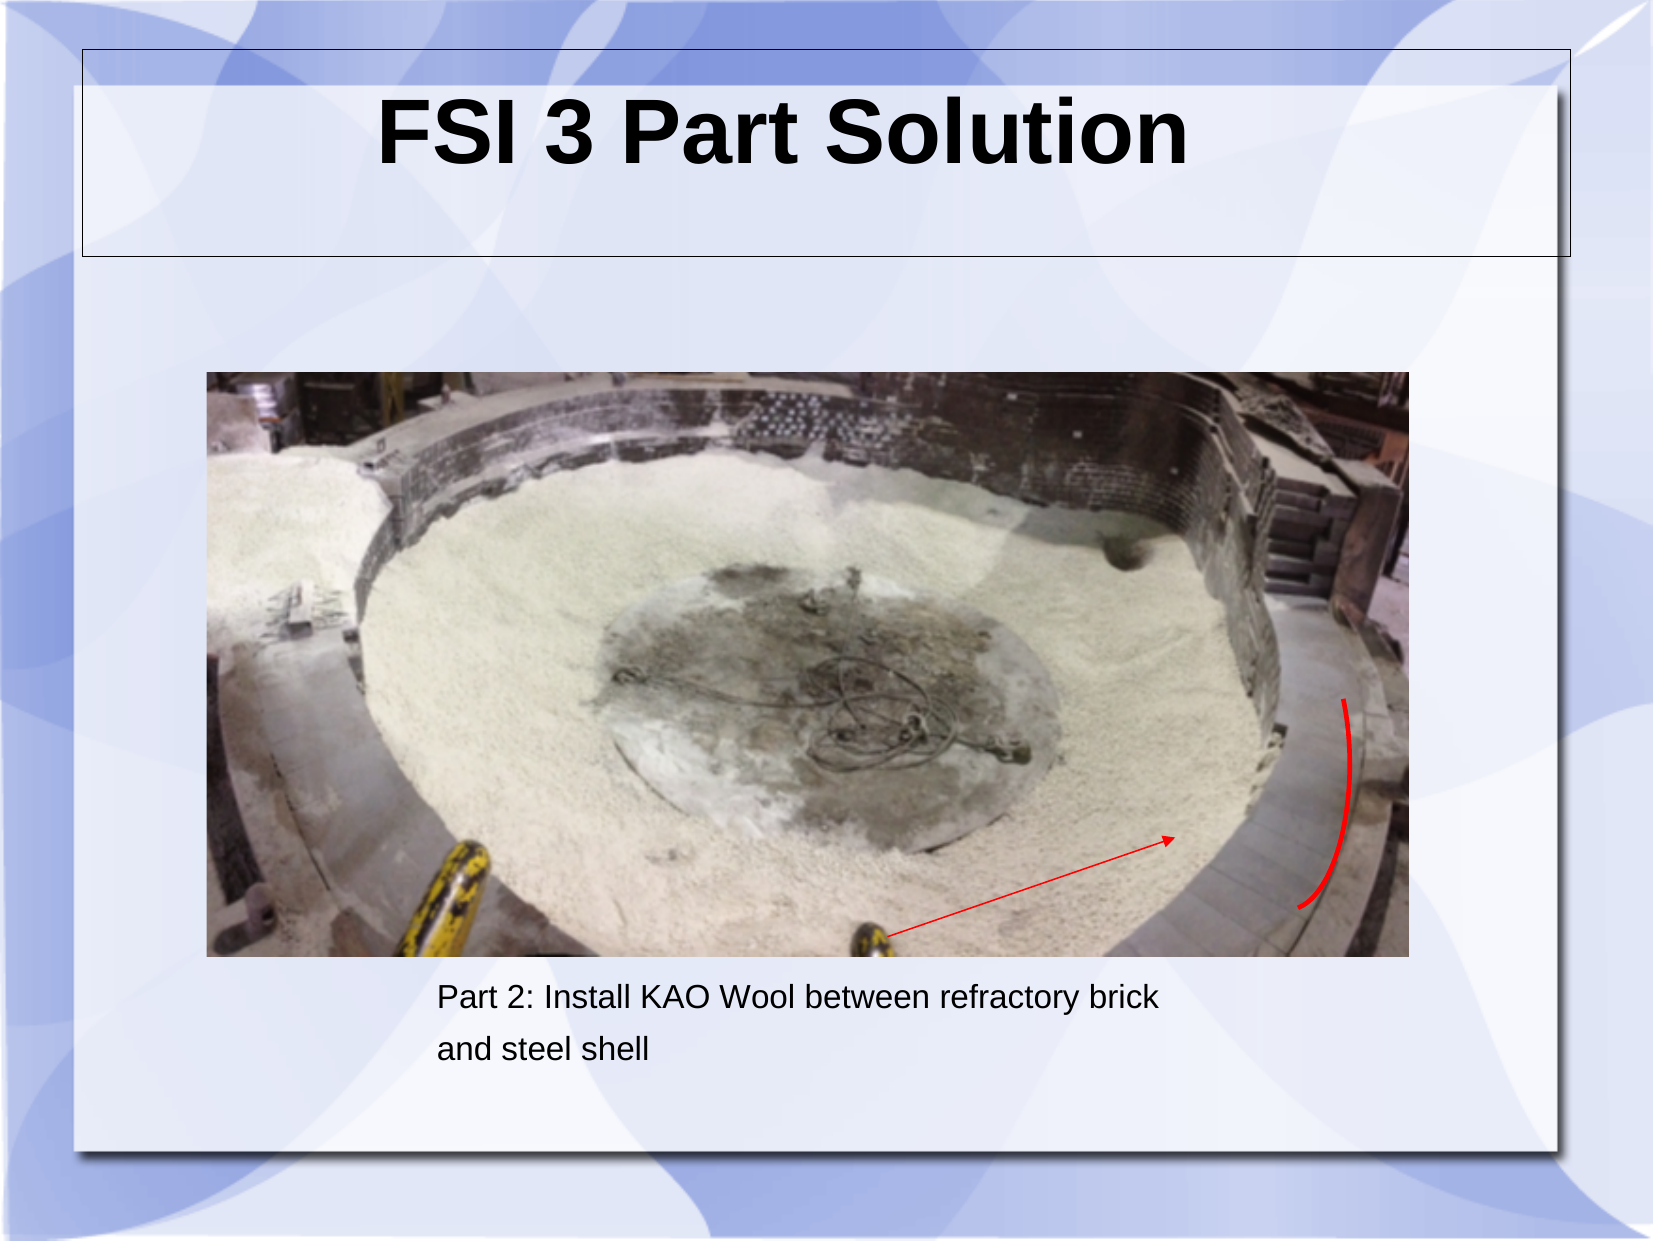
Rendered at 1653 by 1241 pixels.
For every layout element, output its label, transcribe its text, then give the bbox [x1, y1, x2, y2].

text_box Part 2: Install KAO Wool between refractory brick and steel shell [422, 990, 1194, 1072]
text_box FSI 3 Part Solution [82, 49, 1571, 257]
picture [0, 0, 1653, 1241]
